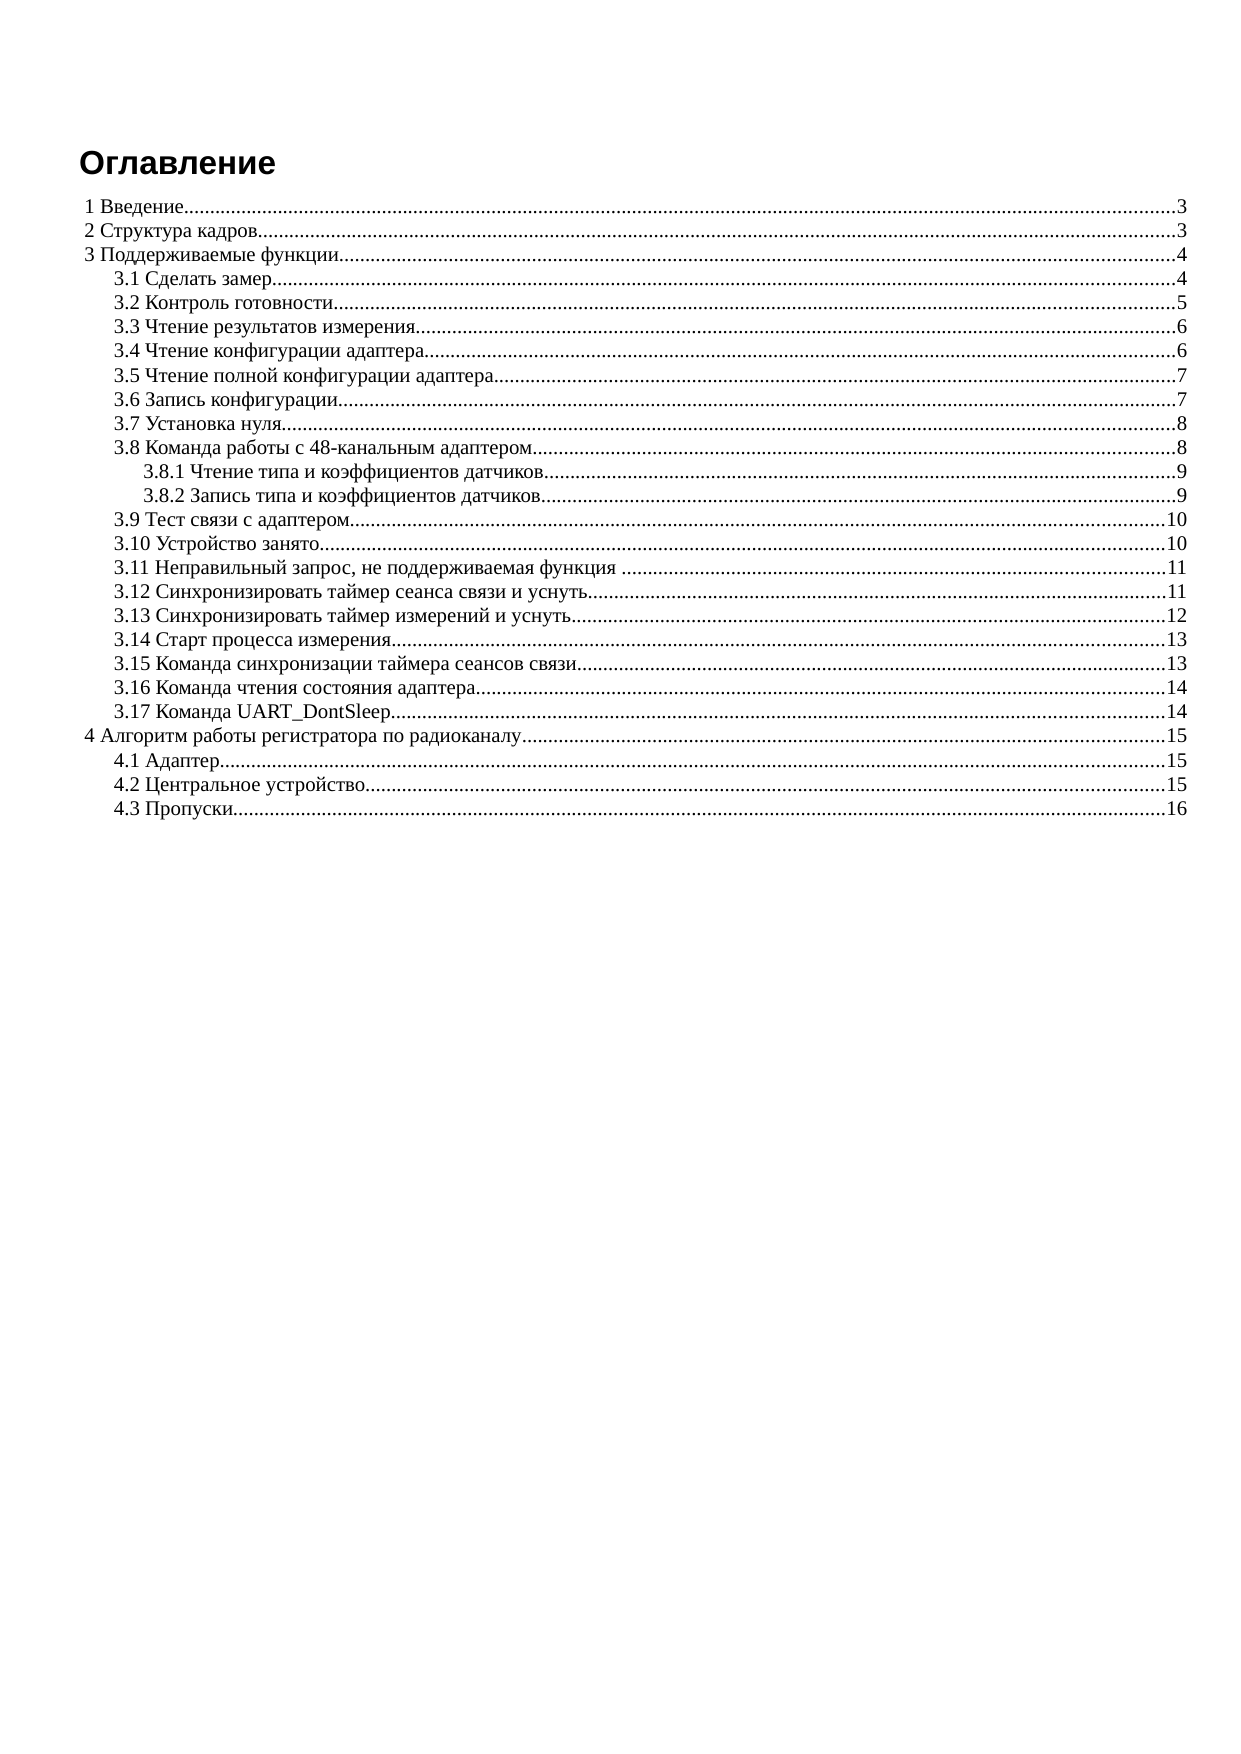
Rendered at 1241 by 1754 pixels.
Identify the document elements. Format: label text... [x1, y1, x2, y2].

text 3.9 Тест связи с адаптером 10 [108, 507, 1187, 531]
text 2 Структура кадров 3 [79, 218, 1187, 242]
text 3.3 Чтение результатов измерения 6 [108, 314, 1187, 338]
text 3.2 Контроль готовности 5 [108, 290, 1187, 314]
text 3.1 Cделать замер 4 [108, 266, 1187, 290]
text 4.2 Центральное устройство 15 [108, 772, 1187, 796]
text 4 Алгоритм работы регистратора по радиоканалу 15 [79, 723, 1187, 747]
text 3.8.1 Чтение типа и коэффициентов датчиков 9 [138, 459, 1187, 483]
text 3.11 Неправильный запрос, не поддерживаемая функция 11 [108, 555, 1187, 579]
text 3.5 Чтение полной конфигурации адаптера 7 [108, 362, 1187, 387]
text 3.6 Запись конфигурации 7 [108, 387, 1187, 411]
text 3.8 Команда работы с 48-канальным адаптером 8 [108, 435, 1187, 459]
text 3.15 Команда синхронизации таймера сеансов связи 13 [108, 651, 1187, 675]
text 1 Введение 3 [79, 194, 1187, 218]
text 3.16 Команда чтения состояния адаптера 14 [108, 675, 1187, 699]
text 3.7 Установка нуля 8 [108, 411, 1187, 435]
text 4.3 Пропуски 16 [108, 796, 1187, 820]
text 3 Поддерживаемые функции 4 [79, 242, 1187, 266]
text 3.14 Старт процесса измерения 13 [108, 627, 1187, 651]
text 3.8.2 Запись типа и коэффициентов датчиков 9 [138, 483, 1187, 507]
text 3.10 Устройство занято 10 [108, 531, 1187, 555]
text 4.1 Адаптер 15 [108, 747, 1187, 772]
text 3.4 Чтение конфигурации адаптера 6 [108, 338, 1187, 362]
text 3.13 Синхронизировать таймер измерений и уснуть 12 [108, 603, 1187, 627]
subtitle Оглавление [79, 143, 1187, 182]
text 3.12 Синхронизировать таймер сеанса связи и уснуть 11 [108, 579, 1187, 603]
text 3.17 Команда UART_DontSleep 14 [108, 699, 1187, 723]
